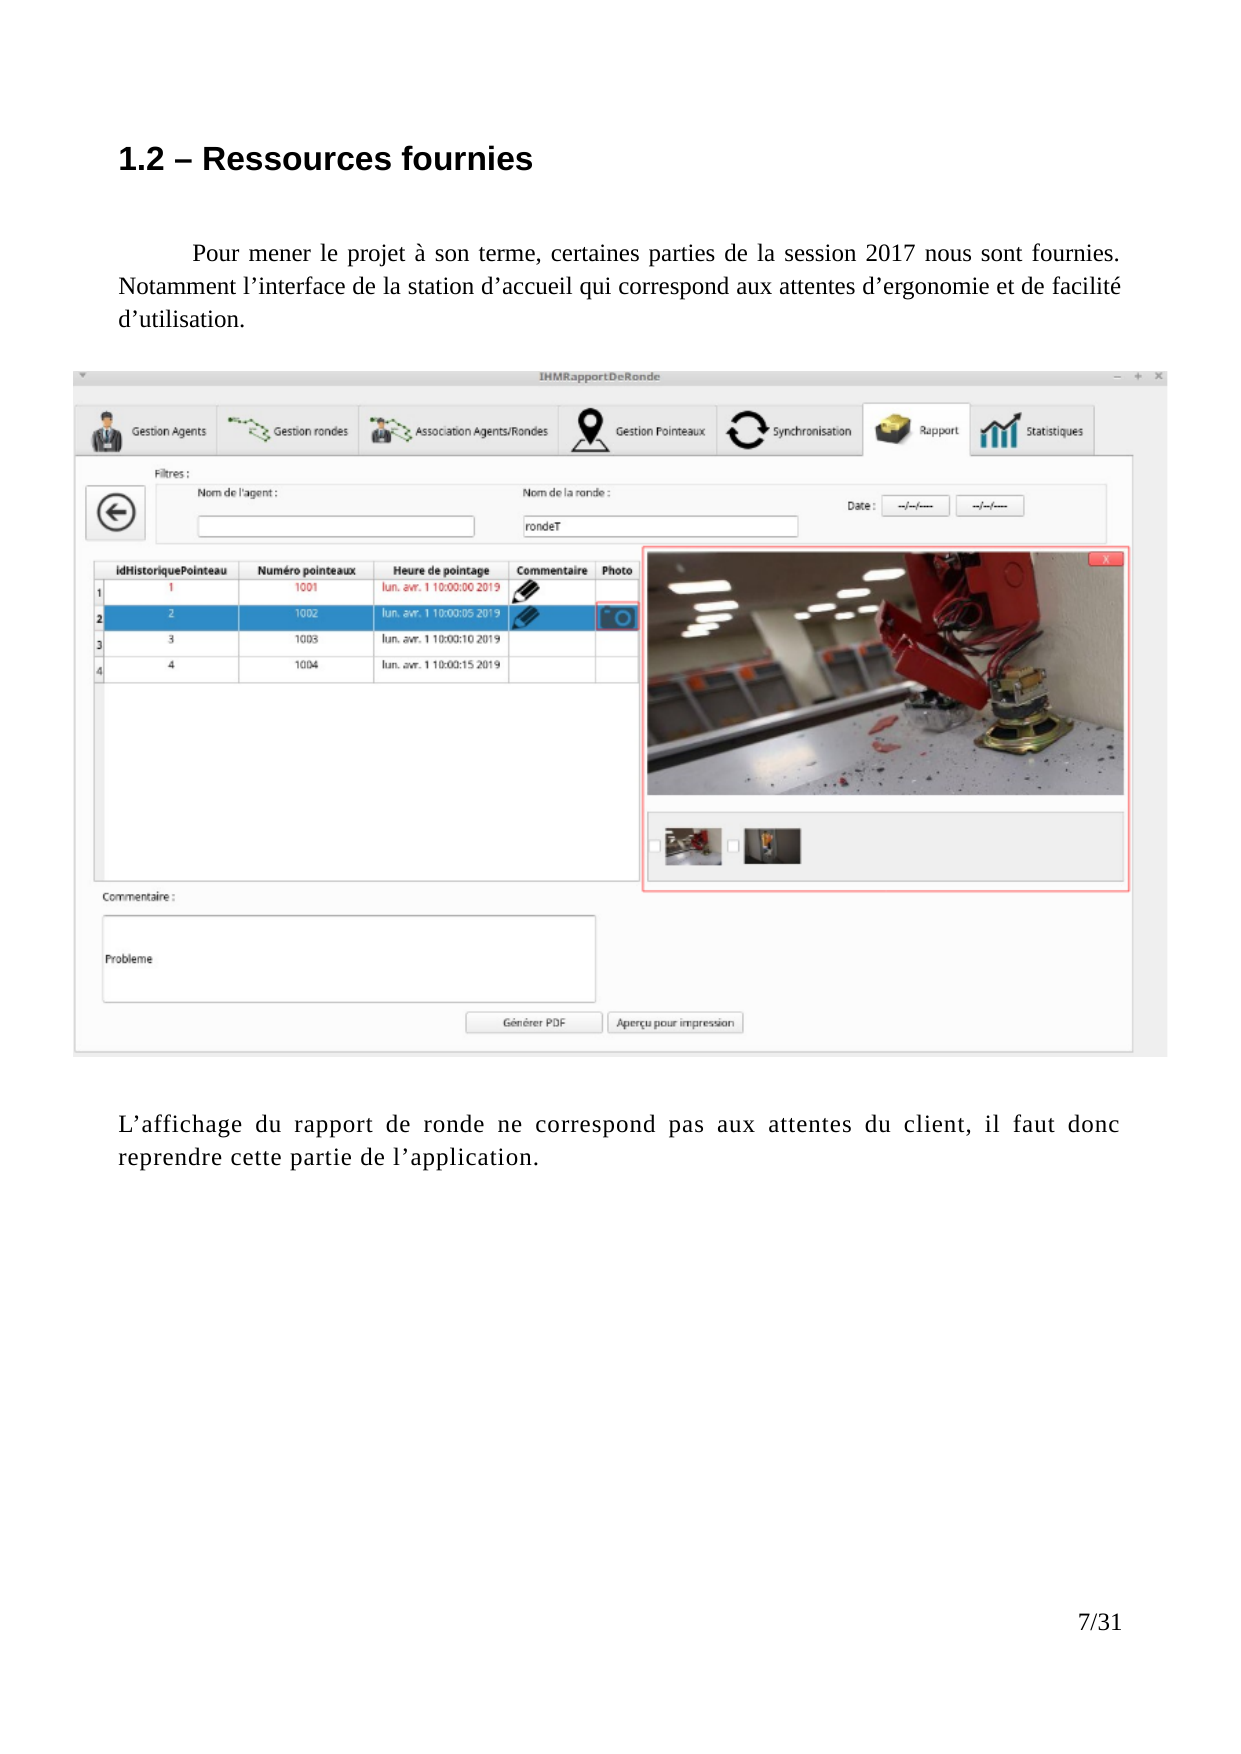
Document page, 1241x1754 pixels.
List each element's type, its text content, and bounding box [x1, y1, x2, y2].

text L’affichage du rapport de ronde ne correspond pas aux attentes du client, il faut donc reprendre cette partie de l’application. [118, 1109, 1122, 1171]
subtitle 1.2 – Ressources fournies [118, 139, 1122, 178]
picture [73, 371, 1168, 1057]
text Pour mener le projet à son terme, certaines parties de la session 2017 nous sont fournies. Notamment l’interface de la station d’accueil qui correspond aux attentes d’ergonomie et de facilité d’utilisation. [118, 238, 1122, 332]
